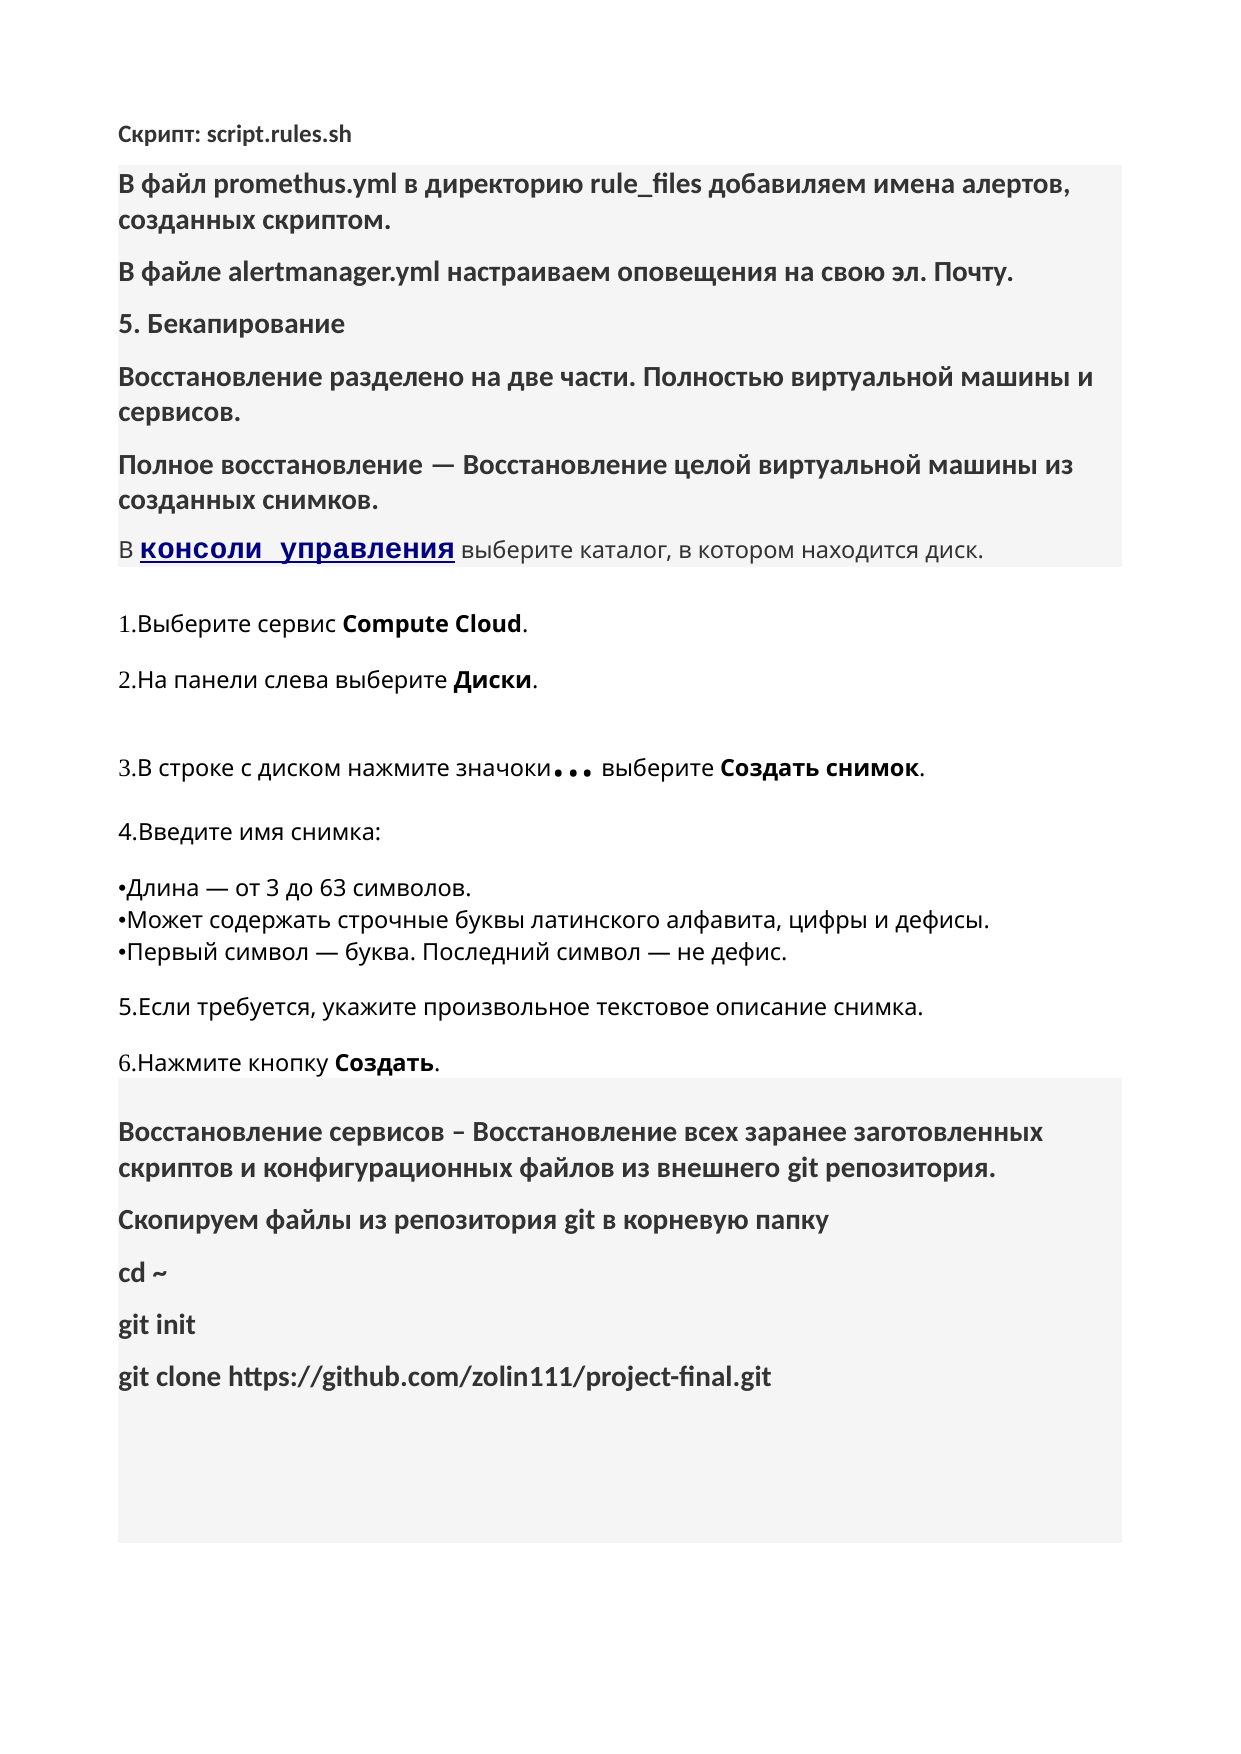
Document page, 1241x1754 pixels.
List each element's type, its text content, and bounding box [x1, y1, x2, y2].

list Первый символ — буква. Последний символ — не дефис. [118, 935, 1122, 967]
text Восстановление разделено на две части. Полностью виртуальной машины и сервисов. [118, 358, 1122, 429]
text git init [118, 1306, 1122, 1342]
list Выберите сервис Compute Cloud. [118, 608, 1122, 639]
list Нажмите кнопку Создать. [118, 1046, 1122, 1078]
list Длина — от 3 до 63 символов. [118, 871, 1122, 903]
text Полное восстановление — Восстановление целой виртуальной машины из созданных снимков. [118, 446, 1122, 517]
text Скрипт: script.rules.sh [118, 118, 1122, 149]
list В строке с диском нажмите значоки... выберите Создать снимок. [118, 718, 1122, 792]
text В файле alertmanager.yml настраиваем оповещения на свою эл. Почту. [118, 253, 1122, 289]
text cd ~ [118, 1254, 1122, 1289]
text Восстановление сервисов – Восстановление всех заранее заготовленных скриптов и конфигурационных файлов из внешнего git репозитория. [118, 1078, 1122, 1185]
text В консоли управления выберите каталог, в котором находится диск. [118, 534, 1122, 567]
list Может содержать строчные буквы латинского алфавита, цифры и дефисы. [118, 903, 1122, 935]
text git clone https://github.com/zolin111/project-final.git [118, 1358, 1122, 1394]
list Введите имя снимка: [118, 816, 1122, 848]
text 5. Бекапирование [118, 306, 1122, 341]
list На панели слева выберите Диски. [118, 663, 1122, 695]
text В файл promethus.yml в директорию rule_files добавиляем имена алертов, созданных скриптом. [118, 165, 1122, 237]
text Скопируем файлы из репозитория git в корневую папку [118, 1201, 1122, 1237]
list Если требуется, укажите произвольное текстовое описание снимка. [118, 990, 1122, 1022]
